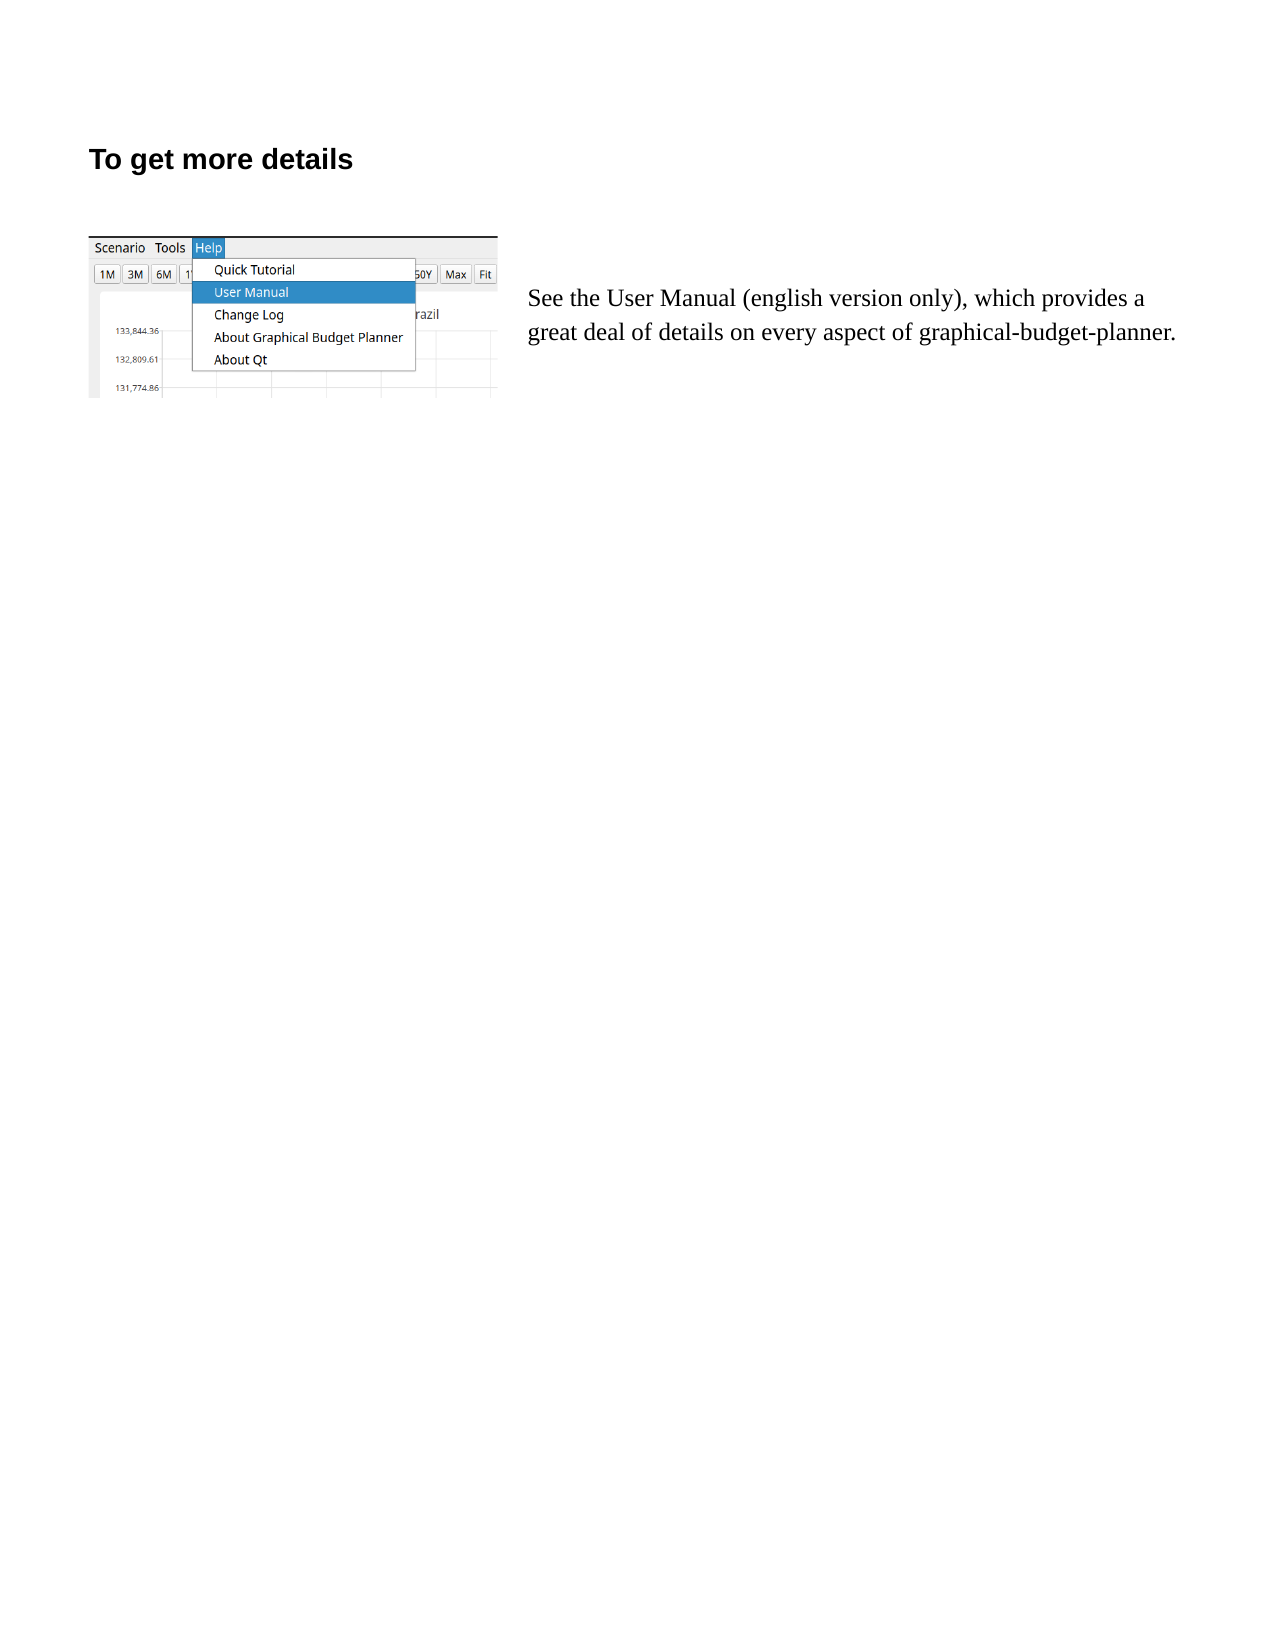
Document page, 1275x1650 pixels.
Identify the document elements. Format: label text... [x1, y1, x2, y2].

picture [88, 236, 498, 398]
text See the User Manual (english version only), which provides a great deal of details on every aspect of graphical-budget-planner. [498, 283, 1186, 345]
subtitle To get more details [88, 142, 1186, 176]
